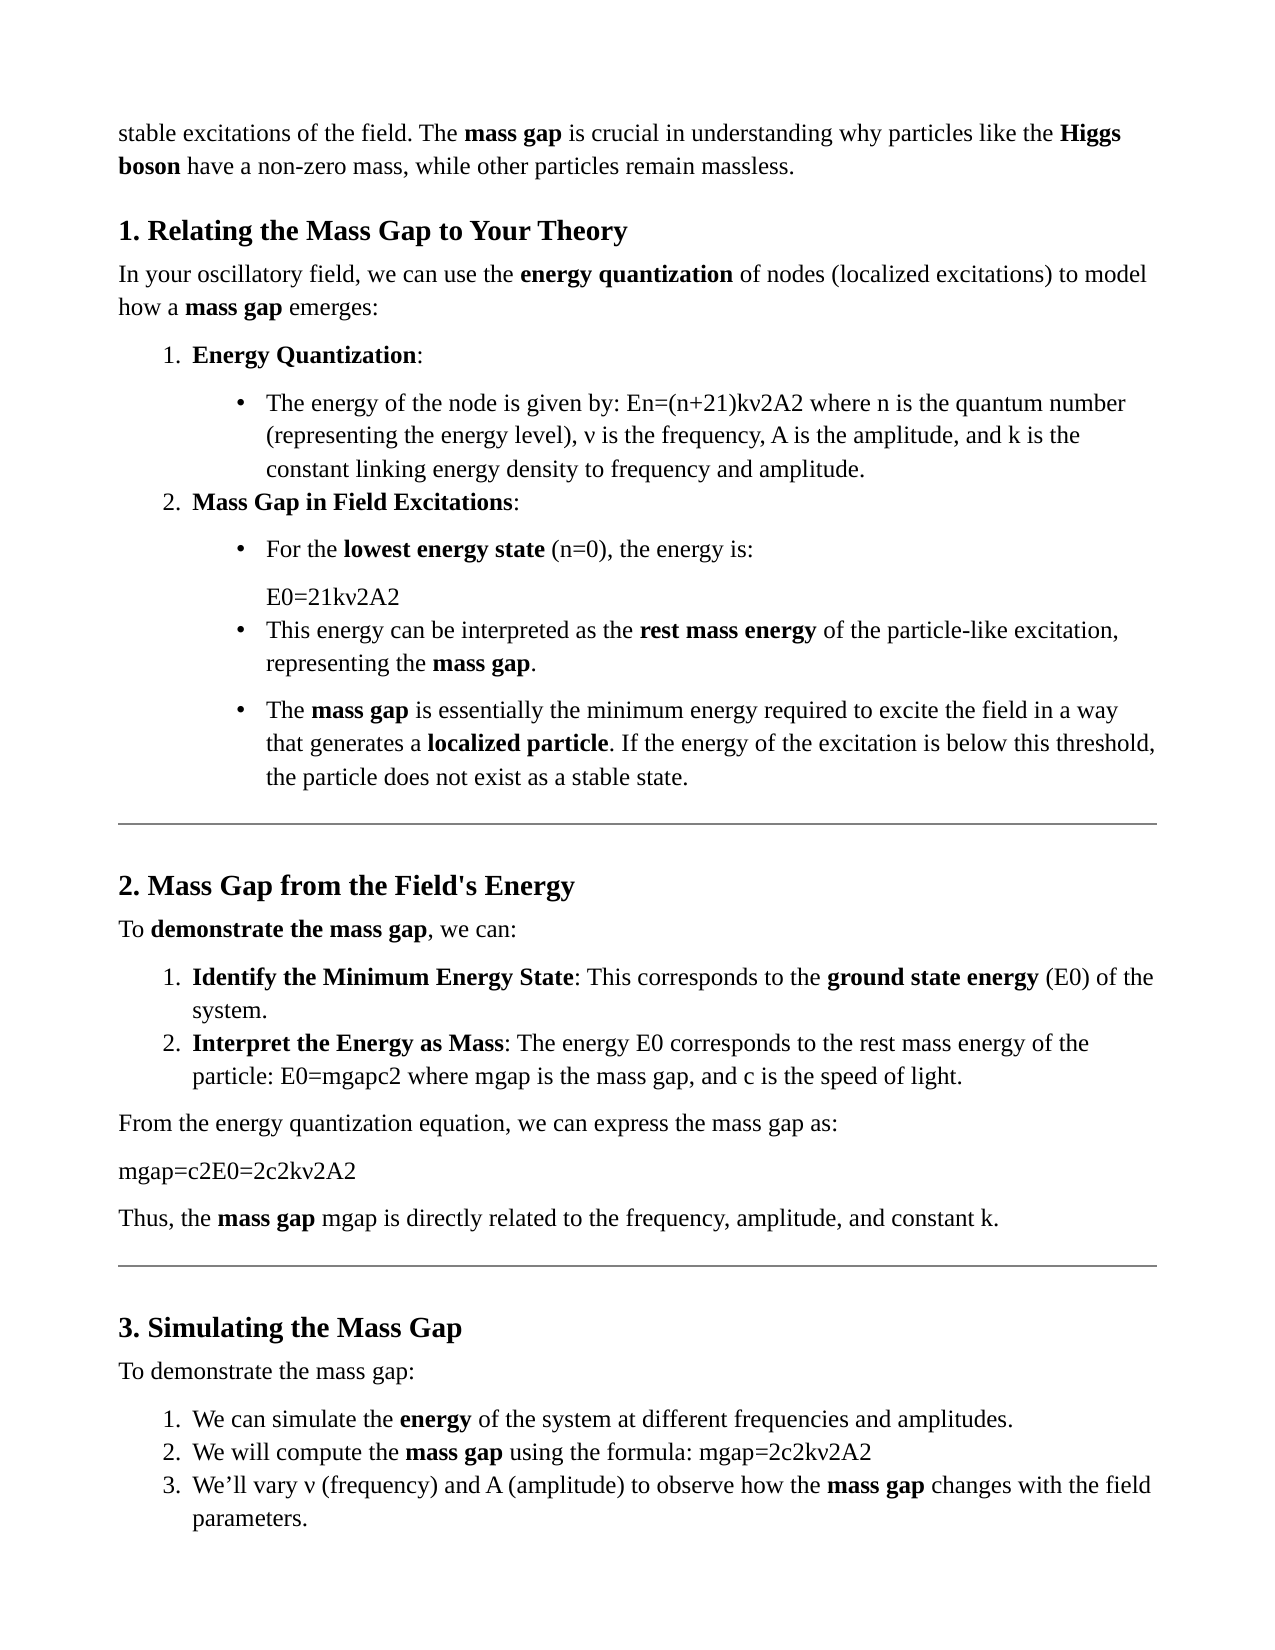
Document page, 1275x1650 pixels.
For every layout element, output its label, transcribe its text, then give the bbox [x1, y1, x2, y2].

list The mass gap is essentially the minimum energy required to excite the field in a way that generates a localized particle. If the energy of the excitation is below this threshold, the particle does not exist as a stable state. [236, 696, 1157, 790]
list We will compute the mass gap using the formula: mgap​=2c2kν2A2​ [162, 1437, 1157, 1465]
list For the lowest energy state (n=0), the energy is: [236, 534, 1157, 563]
list E0​=21​kν2A2 [236, 582, 1157, 611]
text stable excitations of the field. The mass gap is crucial in understanding why particles like the Higgs boson have a non-zero mass, while other particles remain massless. [118, 118, 1157, 180]
subtitle 2. Mass Gap from the Field's Energy [118, 868, 1157, 902]
list We’ll vary ν (frequency) and A (amplitude) to observe how the mass gap changes with the field parameters. [162, 1470, 1157, 1531]
text To demonstrate the mass gap, we can: [118, 914, 1157, 943]
list This energy can be interpreted as the rest mass energy of the particle-like excitation, representing the mass gap. [236, 615, 1157, 677]
text To demonstrate the mass gap: [118, 1356, 1157, 1385]
list We can simulate the energy of the system at different frequencies and amplitudes. [162, 1404, 1157, 1432]
list Identify the Minimum Energy State: This corresponds to the ground state energy (E0​) of the system. [162, 962, 1157, 1023]
text Thus, the mass gap mgap​ is directly related to the frequency, amplitude, and constant k. [118, 1203, 1157, 1232]
text mgap​=c2E0​​=2c2kν2A2​ [118, 1156, 1157, 1185]
subtitle 1. Relating the Mass Gap to Your Theory [118, 213, 1157, 247]
list The energy of the node is given by: En​=(n+21​)kν2A2 where n is the quantum number (representing the energy level), ν is the frequency, A is the amplitude, and k is the constant linking energy density to frequency and amplitude. [236, 388, 1157, 482]
list Interpret the Energy as Mass: The energy E0​ corresponds to the rest mass energy of the particle: E0​=mgap​c2 where mgap​ is the mass gap, and c is the speed of light. [162, 1028, 1157, 1089]
text In your oscillatory field, we can use the energy quantization of nodes (localized excitations) to model how a mass gap emerges: [118, 259, 1157, 321]
list Mass Gap in Field Excitations: [162, 487, 1157, 515]
subtitle 3. Simulating the Mass Gap [118, 1310, 1157, 1343]
text From the energy quantization equation, we can express the mass gap as: [118, 1108, 1157, 1137]
list Energy Quantization: [162, 340, 1157, 369]
